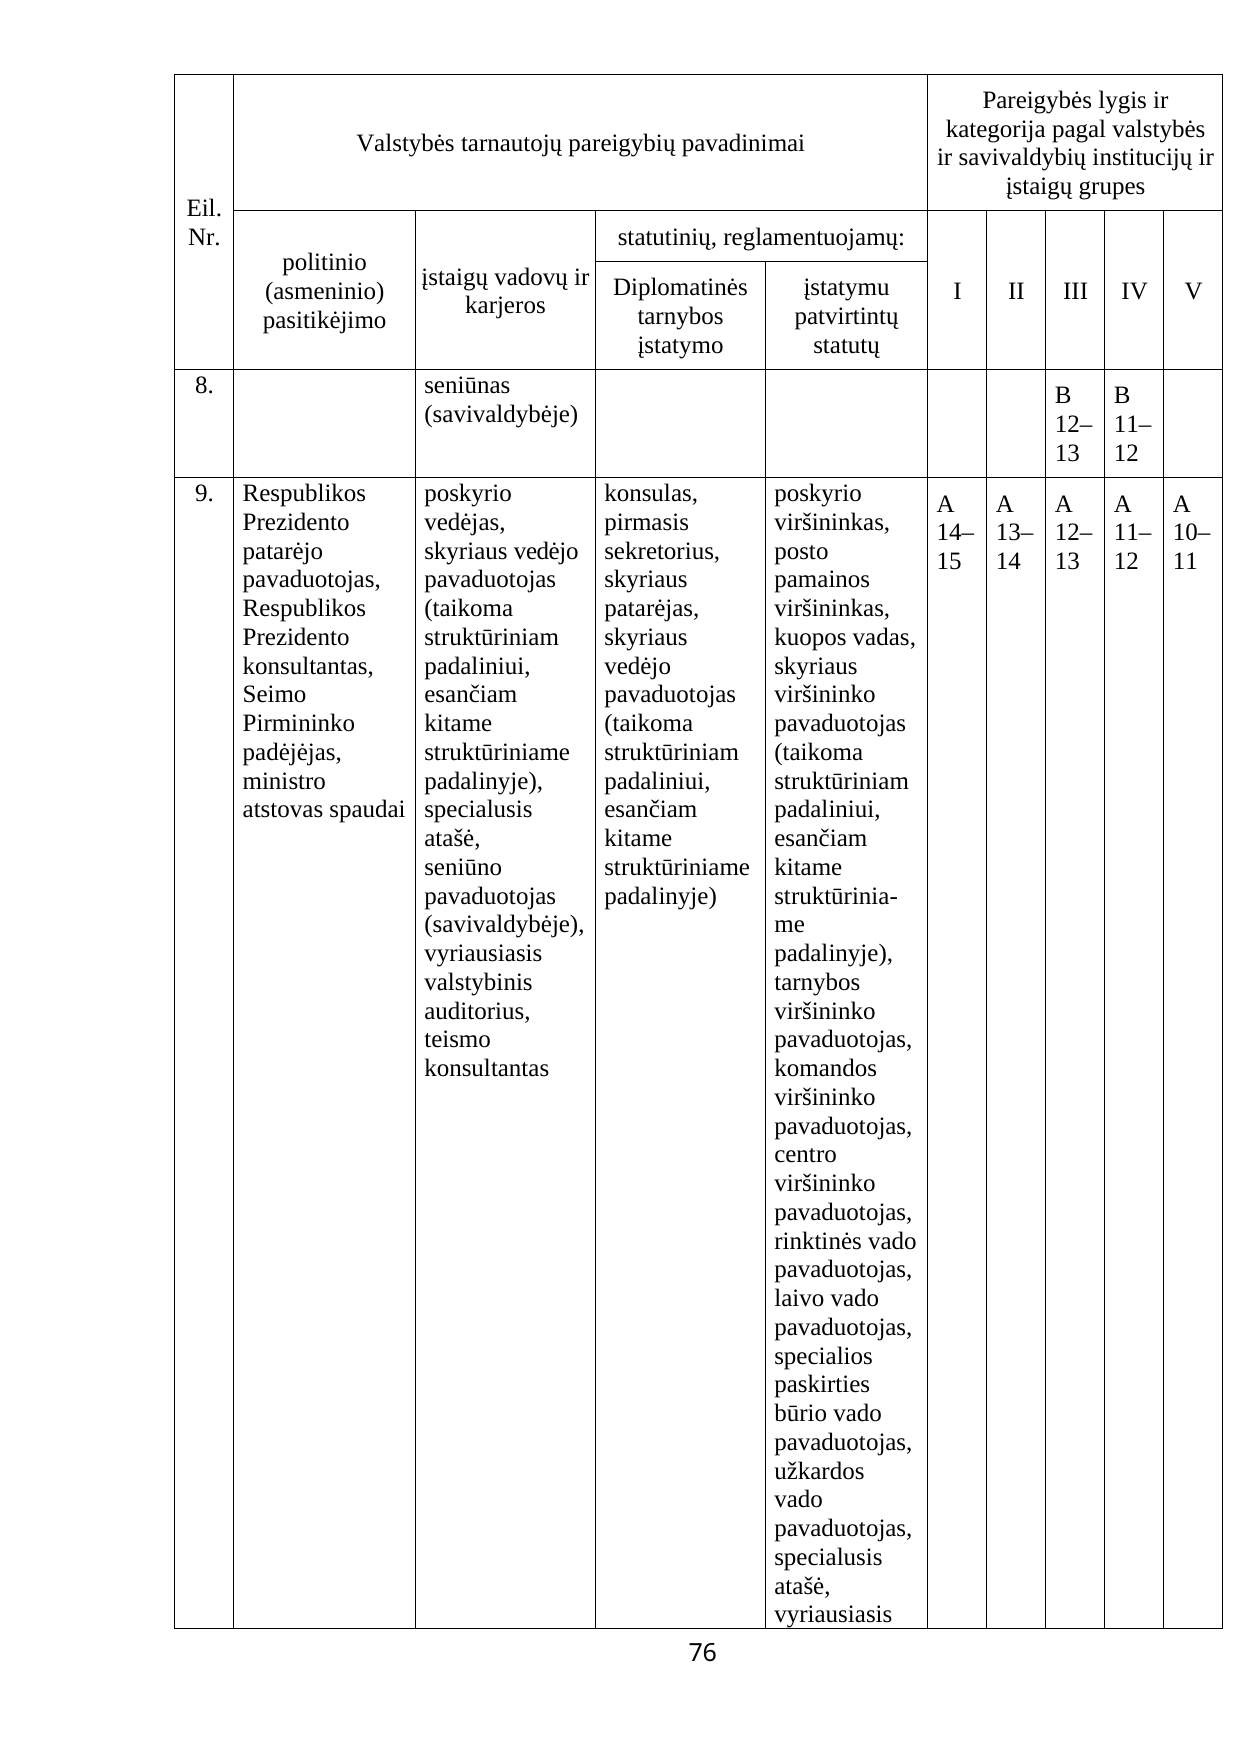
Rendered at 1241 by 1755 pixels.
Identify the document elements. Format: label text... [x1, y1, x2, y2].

table_cell B 11–12 [1105, 370, 1163, 477]
table_cell 9. [175, 478, 233, 1628]
table_cell Respublikos Prezidento patarėjo pavaduotojas, Respublikos Prezidento konsultantas, Seimo Pirmininko padėjėjas, ministro atstovas spaudai [234, 478, 415, 1628]
table_cell [928, 370, 986, 477]
table_header Eil. Nr. [175, 75, 233, 369]
table_cell [1164, 370, 1222, 477]
table_cell poskyrio viršininkas, posto pamainos viršininkas, kuopos vadas, skyriaus viršininko pavaduotojas (taikoma struktūriniam padaliniui, esančiam kitame struktūrinia-me padalinyje), tarnybos viršininko pavaduotojas, komandos viršininko pavaduotojas, centro viršininko pavaduotojas, rinktinės vado pavaduotojas, laivo vado pavaduotojas, specialios paskirties būrio vado pavaduotojas, užkardos vado pavaduotojas, specialusis atašė, vyriausiasis [766, 478, 927, 1628]
table_cell poskyrio vedėjas, skyriaus vedėjo pavaduotojas (taikoma struktūriniam padaliniui, esančiam kitame struktūriniame padalinyje), specialusis atašė, seniūno pavaduotojas (savivaldybėje), vyriausiasis valstybinis auditorius, teismo konsultantas [416, 478, 595, 1628]
table_cell [987, 370, 1045, 477]
table_cell 8. [175, 370, 233, 477]
table_cell [596, 370, 765, 477]
table_cell A 13–14 [987, 478, 1045, 1628]
table_cell A 12–13 [1046, 478, 1104, 1628]
table_cell V [1164, 211, 1222, 369]
table_cell įstatymu patvirtintų statutų [766, 262, 927, 369]
table_cell seniūnas (savivaldybėje) [416, 370, 595, 477]
table_cell A 11–12 [1105, 478, 1163, 1628]
table_cell [766, 370, 927, 477]
table_cell B 12–13 [1046, 370, 1104, 477]
table_header Pareigybės lygis ir kategorija pagal valstybės ir savivaldybių institucijų ir įstaigų grupes [928, 75, 1222, 210]
table_cell statutinių, reglamentuojamų: [596, 211, 927, 261]
table_cell II [987, 211, 1045, 369]
table_cell III [1046, 211, 1104, 369]
table_cell A 10–11 [1164, 478, 1222, 1628]
table_cell politinio (asmeninio) pasitikėjimo [234, 211, 415, 369]
table_cell Diplomatinės tarnybos įstatymo [596, 262, 765, 369]
table_cell A 14–15 [928, 478, 986, 1628]
table_header Valstybės tarnautojų pareigybių pavadinimai [234, 75, 927, 210]
table_cell [234, 370, 415, 477]
table_cell IV [1105, 211, 1163, 369]
table_cell įstaigų vadovų ir karjeros [416, 211, 595, 369]
table_cell konsulas, pirmasis sekretorius, skyriaus patarėjas, skyriaus vedėjo pavaduotojas (taikoma struktūriniam padaliniui, esančiam kitame struktūriniame padalinyje) [596, 478, 765, 1628]
table_cell I [928, 211, 986, 369]
